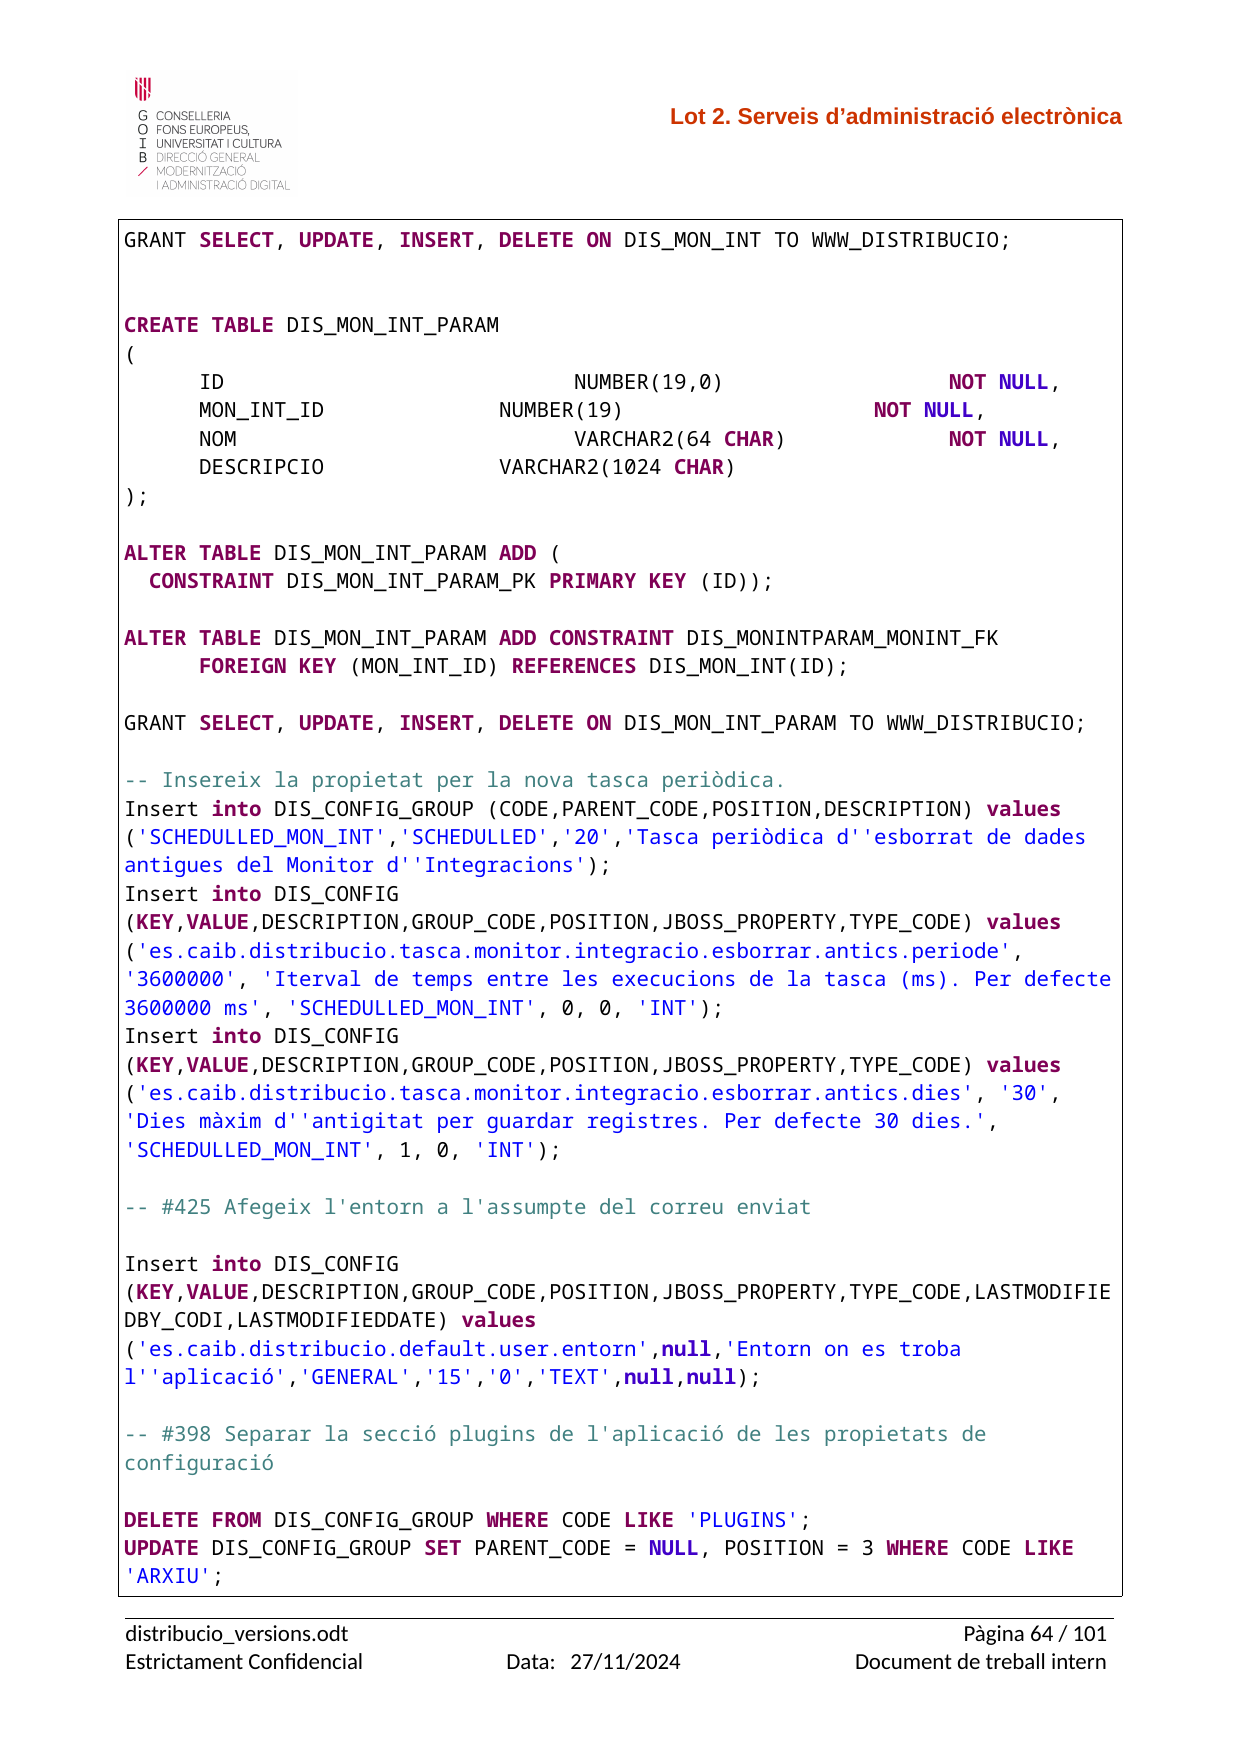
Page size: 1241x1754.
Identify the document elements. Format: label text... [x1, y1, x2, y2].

table_header GRANT SELECT, UPDATE, INSERT, DELETE ON DIS_MON_INT TO WWW_DISTRIBUCIO; CREATE TABLE DIS_MON_INT_PARAM ( ID NUMBER(19,0) NOT NULL, MON_INT_ID NUMBER(19) NOT NULL, NOM VARCHAR2(64 CHAR) NOT NULL, DESCRIPCIO VARCHAR2(1024 CHAR) ); ALTER TABLE DIS_MON_INT_PARAM ADD ( CONSTRAINT DIS_MON_INT_PARAM_PK PRIMARY KEY (ID)); ALTER TABLE DIS_MON_INT_PARAM ADD CONSTRAINT DIS_MONINTPARAM_MONINT_FK FOREIGN KEY (MON_INT_ID) REFERENCES DIS_MON_INT(ID); GRANT SELECT, UPDATE, INSERT, DELETE ON DIS_MON_INT_PARAM TO WWW_DISTRIBUCIO; -- Insereix la propietat per la nova tasca periòdica. Insert into DIS_CONFIG_GROUP (CODE,PARENT_CODE,POSITION,DESCRIPTION) values ('SCHEDULLED_MON_INT','SCHEDULLED','20','Tasca periòdica d''esborrat de dades antigues del Monitor d''Integracions'); Insert into DIS_CONFIG (KEY,VALUE,DESCRIPTION,GROUP_CODE,POSITION,JBOSS_PROPERTY,TYPE_CODE) values ('es.caib.distribucio.tasca.monitor.integracio.esborrar.antics.periode', '3600000', 'Iterval de temps entre les execucions de la tasca (ms). Per defecte 3600000 ms', 'SCHEDULLED_MON_INT', 0, 0, 'INT'); Insert into DIS_CONFIG (KEY,VALUE,DESCRIPTION,GROUP_CODE,POSITION,JBOSS_PROPERTY,TYPE_CODE) values ('es.caib.distribucio.tasca.monitor.integracio.esborrar.antics.dies', '30', 'Dies màxim d''antigitat per guardar registres. Per defecte 30 dies.', 'SCHEDULLED_MON_INT', 1, 0, 'INT'); -- #425 Afegeix l'entorn a l'assumpte del correu enviat Insert into DIS_CONFIG (KEY,VALUE,DESCRIPTION,GROUP_CODE,POSITION,JBOSS_PROPERTY,TYPE_CODE,LASTMODIFIEDBY_CODI,LASTMODIFIEDDATE) values ('es.caib.distribucio.default.user.entorn',null,'Entorn on es troba l''aplicació','GENERAL','15','0','TEXT',null,null); -- #398 Separar la secció plugins de l'aplicació de les propietats de configuració DELETE FROM DIS_CONFIG_GROUP WHERE CODE LIKE 'PLUGINS'; UPDATE DIS_CONFIG_GROUP SET PARENT_CODE = NULL, POSITION = 3 WHERE CODE LIKE 'ARXIU'; [119, 220, 1122, 1596]
picture [126, 70, 299, 197]
